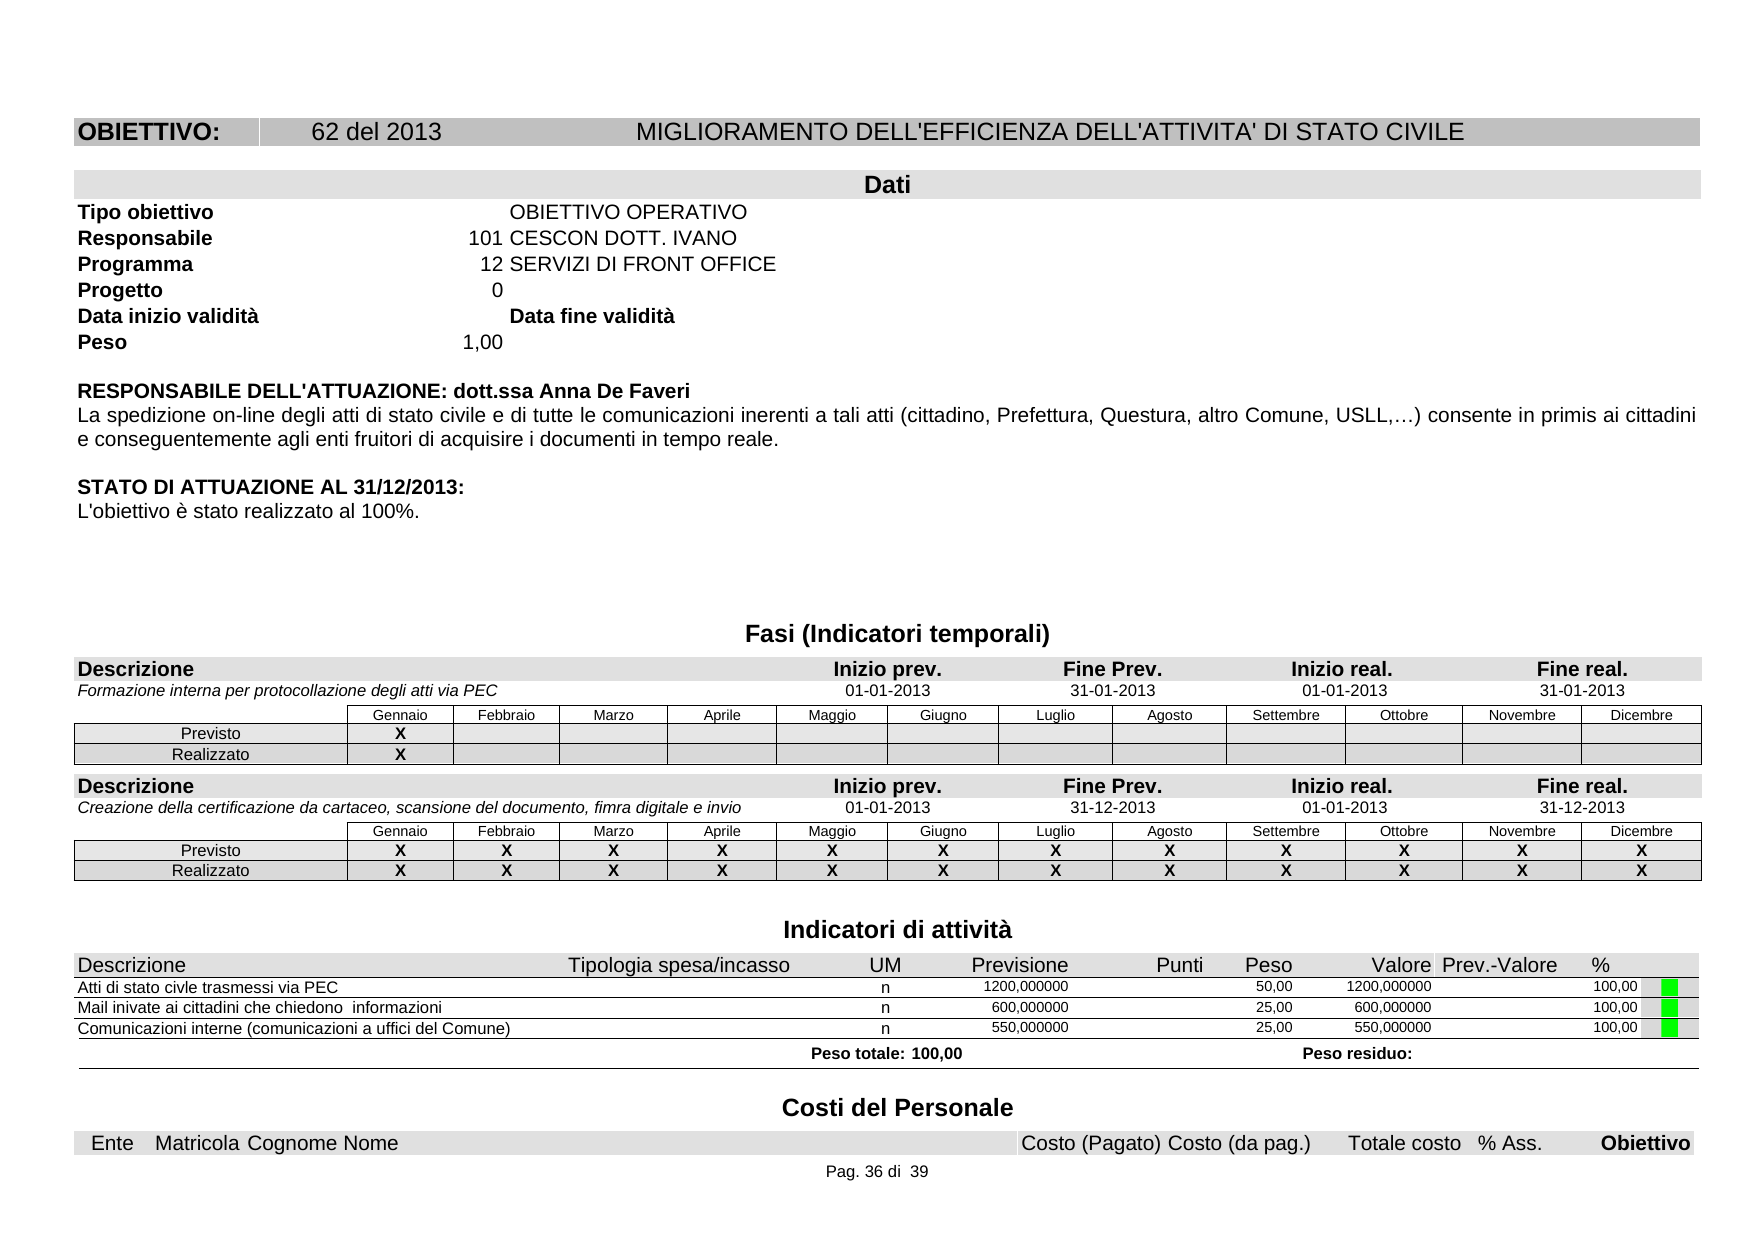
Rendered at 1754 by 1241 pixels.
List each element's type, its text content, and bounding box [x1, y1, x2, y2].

table_cell 100,00 [908, 1039, 1132, 1067]
table_cell Realizzato [75, 744, 347, 763]
table_header Tipologia spesa/incasso [565, 953, 840, 977]
table_cell 100,00 [1561, 998, 1641, 1017]
table_header [1641, 953, 1699, 977]
table_header Febbraio [454, 823, 559, 840]
table_header Inizio prev. [777, 657, 999, 681]
table_cell Creazione della certificazione da cartaceo, scansione del documento, fimra digitale e invio [74, 798, 777, 817]
table_header Maggio [777, 823, 887, 840]
table_header Aprile [668, 823, 776, 840]
table_header Febbraio [454, 706, 559, 723]
table_cell Data fine validità [506, 303, 680, 329]
table_cell [1072, 1019, 1217, 1038]
table_header Punti [1072, 953, 1212, 977]
table_cell 101 [324, 225, 506, 251]
table_cell [1435, 998, 1561, 1017]
table_header Inizio real. [1227, 774, 1463, 798]
table_cell 1200,000000 [930, 978, 1072, 997]
table_cell [1641, 1019, 1699, 1038]
table_cell 01-01-2013 [1227, 681, 1463, 700]
table_cell [565, 978, 840, 997]
table_cell 600,000000 [930, 998, 1072, 1017]
table_cell [1072, 978, 1217, 997]
table_cell X [560, 841, 667, 860]
table_cell [888, 724, 998, 743]
table_header Fine real. [1463, 657, 1702, 681]
table_cell [506, 329, 680, 355]
table_cell 31-12-2013 [1463, 798, 1702, 817]
table_header Dati [74, 170, 1701, 199]
table_cell 550,000000 [930, 1019, 1072, 1038]
table_cell [74, 1038, 79, 1067]
table_cell [1346, 724, 1462, 743]
table_cell 25,00 [1217, 998, 1296, 1017]
table_header Fine Prev. [999, 657, 1227, 681]
table_cell X [668, 841, 776, 860]
table_cell Peso totale: [79, 1039, 908, 1067]
table_header Fine real. [1463, 774, 1702, 798]
table_cell 100,00 [1561, 1019, 1641, 1038]
table_cell [1072, 998, 1217, 1017]
table_header Previsione [930, 953, 1072, 977]
table_cell 31-12-2013 [999, 798, 1227, 817]
text Indicatori di attività [71, 915, 1724, 943]
table_cell Responsabile [74, 225, 324, 251]
table_cell [329, 199, 506, 225]
table_cell [1435, 1019, 1561, 1038]
table_cell X [560, 861, 667, 880]
table_cell 12 [324, 251, 506, 277]
table_cell [999, 744, 1112, 763]
table_cell 01-01-2013 [777, 798, 999, 817]
table_cell X [777, 861, 887, 880]
table_cell Progetto [74, 277, 324, 303]
table_cell [1641, 998, 1699, 1017]
table_cell 50,00 [1217, 978, 1296, 997]
table_cell Atti di stato civle trasmessi via PEC [74, 978, 565, 997]
table_cell SERVIZI DI FRONT OFFICE [506, 251, 1701, 277]
table_cell X [1113, 841, 1226, 860]
table_cell [1113, 724, 1226, 743]
table_cell [506, 277, 1701, 303]
table_cell 01-01-2013 [1227, 798, 1463, 817]
table_header Peso [1212, 953, 1296, 977]
table_header Ottobre [1346, 706, 1462, 723]
table_header MIGLIORAMENTO DELL'EFFICIENZA DELL'ATTIVITA' DI STATO CIVILE [633, 118, 1700, 146]
table_header Marzo [560, 823, 667, 840]
table_cell X [777, 841, 887, 860]
table_cell X [1582, 841, 1701, 860]
table_header Inizio real. [1227, 657, 1463, 681]
table_cell Realizzato [75, 861, 347, 880]
table_cell X [888, 861, 998, 880]
table_header Valore [1296, 953, 1434, 977]
table_header Agosto [1113, 706, 1226, 723]
table_cell X [1463, 861, 1581, 880]
table_cell 25,00 [1217, 1019, 1296, 1038]
table_cell X [348, 841, 453, 860]
table_cell [680, 329, 1701, 355]
table_cell [888, 744, 998, 763]
table_cell [1346, 744, 1462, 763]
text Costi del Personale [71, 1092, 1724, 1121]
table_cell Peso [74, 329, 329, 355]
text Fasi (Indicatori temporali) [71, 619, 1724, 648]
table_cell [680, 303, 1701, 329]
table_cell Previsto [75, 841, 347, 860]
table_header OBIETTIVO: [74, 118, 259, 146]
table_cell X [1113, 861, 1226, 880]
table_header Totale costo [1314, 1131, 1464, 1155]
table_cell X [1346, 861, 1462, 880]
table_header Gennaio [348, 706, 453, 723]
table_header Costo (Pagato) [1018, 1131, 1164, 1155]
table_cell [565, 1019, 840, 1038]
table_cell Data inizio validità [74, 303, 329, 329]
table_cell X [999, 841, 1112, 860]
table_cell [454, 744, 559, 763]
table_cell X [1463, 841, 1581, 860]
table_header Gennaio [348, 823, 453, 840]
table_header Descrizione [74, 774, 777, 798]
table_cell X [1227, 861, 1345, 880]
table_cell [1415, 1039, 1699, 1067]
table_cell Tipo obiettivo [74, 199, 329, 225]
table_cell [329, 303, 506, 329]
table_header Giugno [888, 823, 998, 840]
table_cell [777, 724, 887, 743]
table_header UM [840, 953, 930, 977]
table_cell [1113, 744, 1226, 763]
table_cell [1227, 724, 1345, 743]
table_cell X [999, 861, 1112, 880]
table_cell [1463, 724, 1581, 743]
table_cell X [1346, 841, 1462, 860]
table_cell [1435, 978, 1561, 997]
table_cell X [454, 841, 559, 860]
table_cell [1227, 744, 1345, 763]
table_cell [668, 744, 776, 763]
table_header Inizio prev. [777, 774, 999, 798]
table_header Novembre [1463, 823, 1581, 840]
table_header Luglio [999, 706, 1112, 723]
table_cell [565, 998, 840, 1017]
table_header Novembre [1463, 706, 1581, 723]
table_header Fine Prev. [999, 774, 1227, 798]
table_cell 600,000000 [1296, 998, 1434, 1017]
table_cell OBIETTIVO OPERATIVO [506, 199, 1193, 225]
table_cell [454, 724, 559, 743]
table_cell [1582, 724, 1701, 743]
table_cell 550,000000 [1296, 1019, 1434, 1038]
table_cell 1,00 [329, 329, 506, 355]
table_cell 0 [324, 277, 506, 303]
table_cell n [840, 1019, 930, 1038]
table_cell [1193, 199, 1701, 225]
table_cell [668, 724, 776, 743]
table_header Descrizione [74, 657, 777, 681]
table_cell [1463, 744, 1581, 763]
table_cell X [1582, 861, 1701, 880]
table_cell Previsto [75, 724, 347, 743]
table_header Prev.-Valore [1435, 953, 1561, 977]
table_cell 100,00 [1561, 978, 1641, 997]
table_cell [999, 724, 1112, 743]
table_header Maggio [777, 706, 887, 723]
table_header Costo (da pag.) [1164, 1131, 1314, 1155]
table_header Settembre [1227, 706, 1345, 723]
table_cell 31-01-2013 [1463, 681, 1702, 700]
table_header Dicembre [1582, 823, 1701, 840]
table_header Luglio [999, 823, 1112, 840]
table_cell Mail inivate ai cittadini che chiedono informazioni [74, 998, 565, 1017]
table_cell X [1227, 841, 1345, 860]
table_cell X [668, 861, 776, 880]
table_cell n [840, 998, 930, 1017]
table_cell [560, 744, 667, 763]
table_header Settembre [1227, 823, 1345, 840]
table_cell X [348, 724, 453, 743]
table_cell [777, 744, 887, 763]
table_header Matricola [150, 1131, 244, 1155]
table_header Agosto [1113, 823, 1226, 840]
table_header Dicembre [1582, 706, 1701, 723]
table_header % Ass. [1464, 1131, 1546, 1155]
table_header Ente [74, 1131, 150, 1155]
table_cell 01-01-2013 [777, 681, 999, 700]
table_cell Comunicazioni interne (comunicazioni a uffici del Comune) [74, 1019, 565, 1038]
table_header Aprile [668, 706, 776, 723]
table_cell 1200,000000 [1296, 978, 1434, 997]
table_header Cognome Nome [244, 1131, 1017, 1155]
table_cell n [840, 978, 930, 997]
table_cell Peso residuo: [1132, 1039, 1415, 1067]
table_header Descrizione [74, 953, 565, 977]
table_header 62 del 2013 [260, 118, 633, 146]
table_cell [1641, 978, 1699, 997]
table_header Ottobre [1346, 823, 1462, 840]
table_cell CESCON DOTT. IVANO [506, 225, 1701, 251]
table_cell X [888, 841, 998, 860]
table_cell X [348, 861, 453, 880]
table_cell Formazione interna per protocollazione degli atti via PEC [74, 681, 777, 700]
table_header [74, 822, 347, 840]
table_cell X [454, 861, 559, 880]
table_header Giugno [888, 706, 998, 723]
table_cell 31-01-2013 [999, 681, 1227, 700]
table_header Marzo [560, 706, 667, 723]
table_cell [560, 724, 667, 743]
table_cell Programma [74, 251, 324, 277]
table_cell X [348, 744, 453, 763]
table_header % [1561, 953, 1641, 977]
table_cell [1582, 744, 1701, 763]
table_header Obiettivo [1546, 1131, 1694, 1155]
table_header [74, 705, 347, 723]
table_header RESPONSABILE DELL'ATTUAZIONE: dott.ssa Anna De Faveri La spedizione on-line degli atti di stato civile e di tutte le comunicazioni inerenti a tali atti (cittadino, Prefettura, Questura, altro Comune, USLL,…) consente in primis ai cittadini e conseguentemente agli enti fruitori di acquisire i documenti in tempo reale. STATO DI ATTUAZIONE AL 31/12/2013: L'obiettivo è stato realizzato al 100%. [74, 379, 1702, 595]
